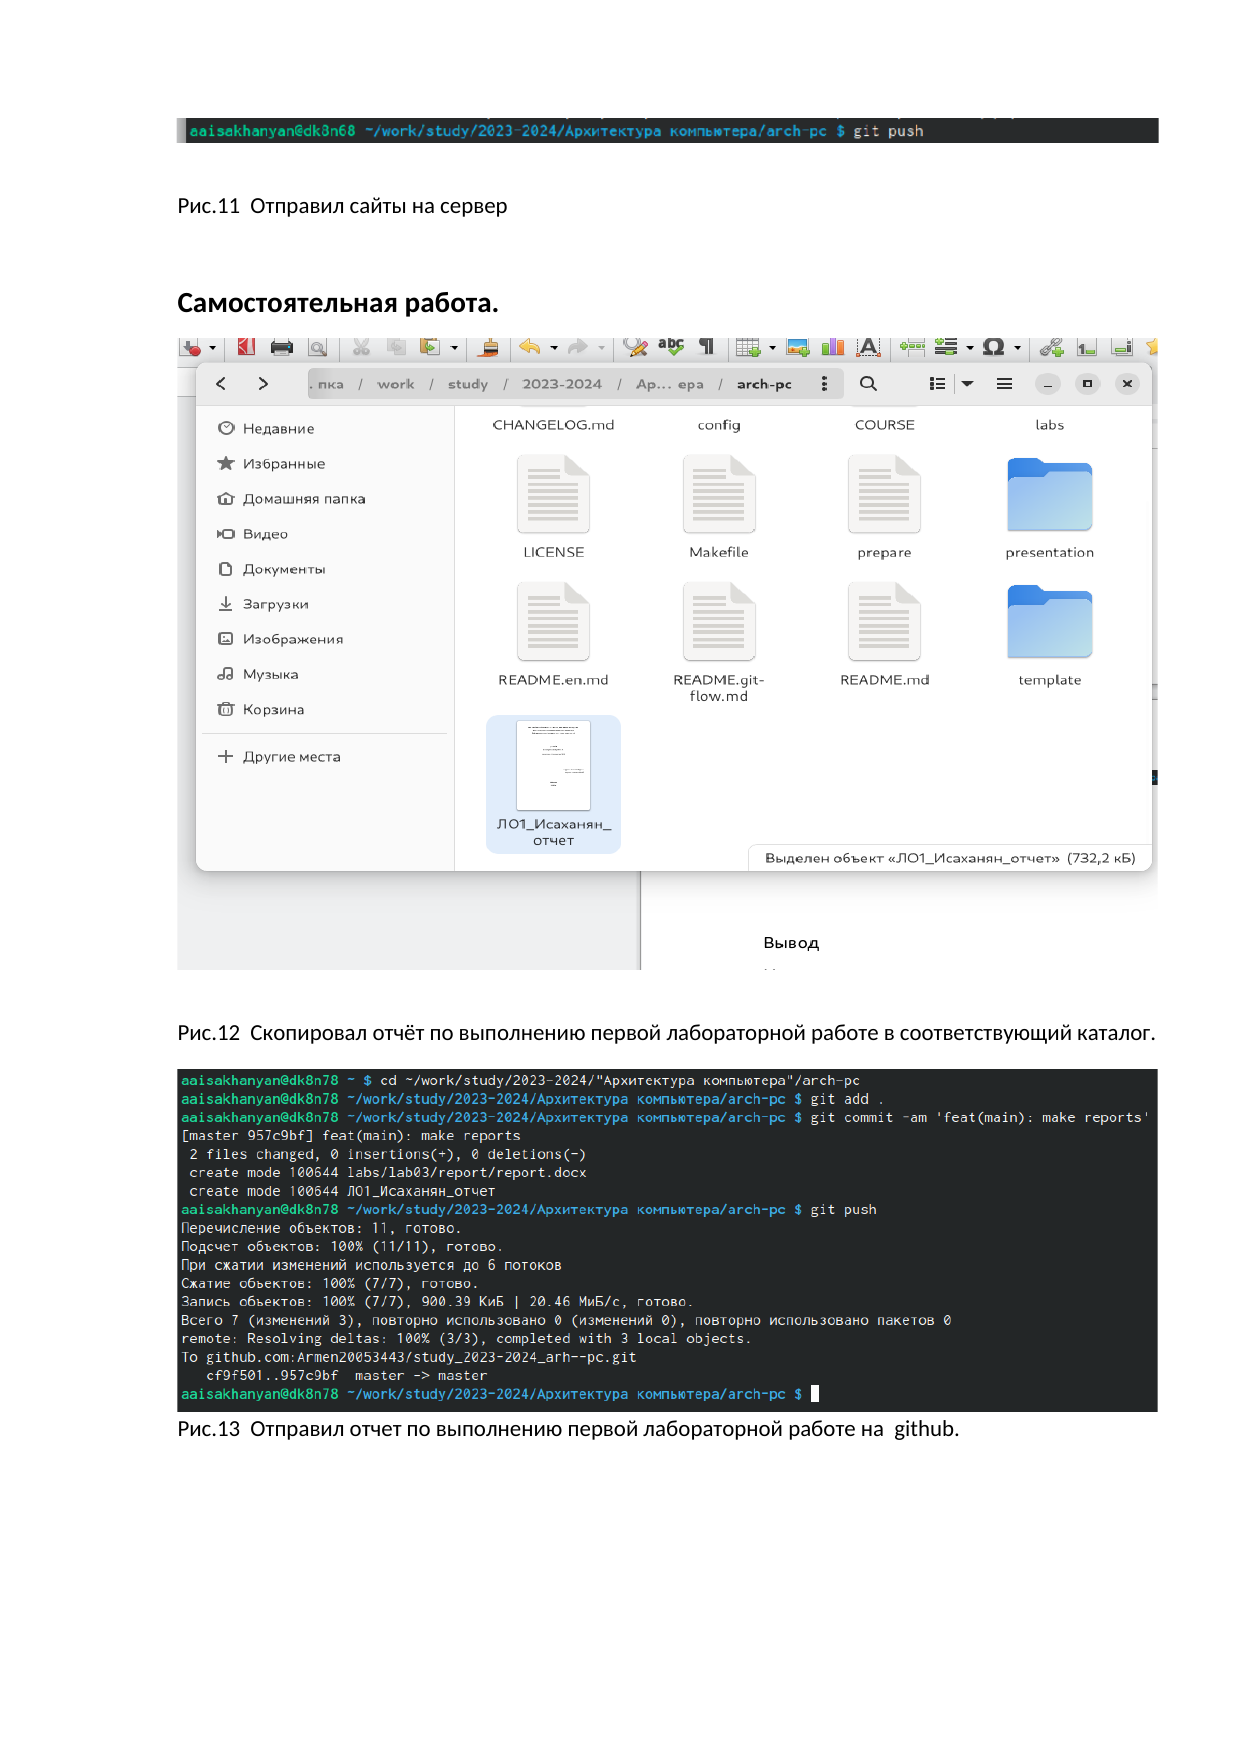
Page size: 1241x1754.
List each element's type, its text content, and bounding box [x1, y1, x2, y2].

text Рис.11 Отправил сайты на сервер [177, 191, 1158, 219]
picture [177, 1069, 1158, 1412]
picture [177, 338, 1158, 970]
text Самостоятельная работа. [177, 284, 1158, 320]
text Рис.12 Скопировал отчёт по выполнению первой лабораторной работе в соответствующий каталог. [177, 1018, 1158, 1046]
picture [176, 118, 1159, 143]
text Рис.13 Отправил отчет по выполнению первой лабораторной работе на github. [177, 1412, 1158, 1442]
